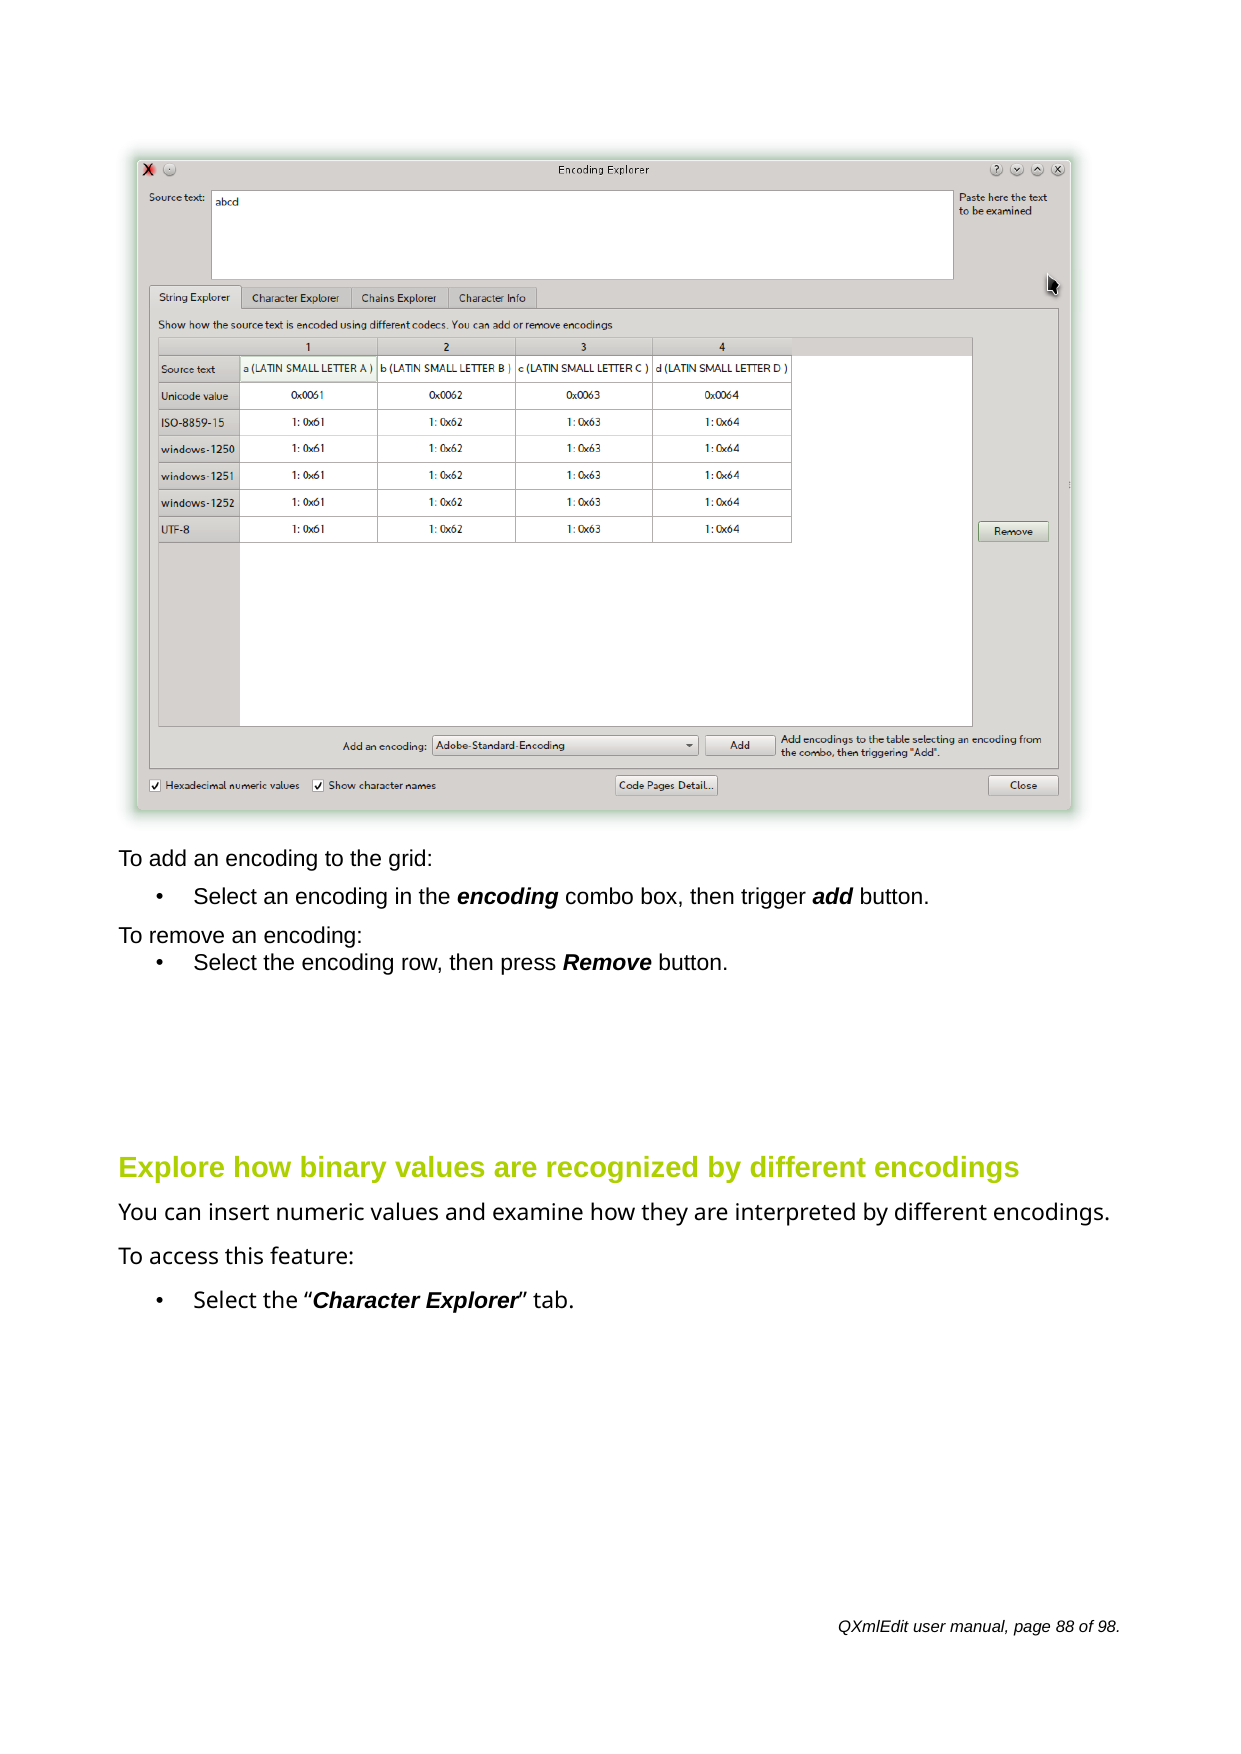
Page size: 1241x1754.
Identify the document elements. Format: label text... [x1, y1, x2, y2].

picture [101, 124, 1106, 845]
text To access this feature: [118, 1240, 1122, 1271]
list Select an encoding in the encoding combo box, then trigger add button. [156, 883, 1122, 910]
list Select the encoding row, then press Remove button. [156, 948, 1122, 975]
text To remove an encoding: [118, 922, 1122, 948]
subtitle Explore how binary values are recognized by different encodings [118, 1150, 1122, 1184]
text To add an encoding to the grid: [118, 844, 1122, 871]
text You can insert numeric values and examine how they are interpreted by different encodings. [118, 1196, 1122, 1228]
list Select the “Character Explorer” tab. [156, 1284, 1122, 1315]
